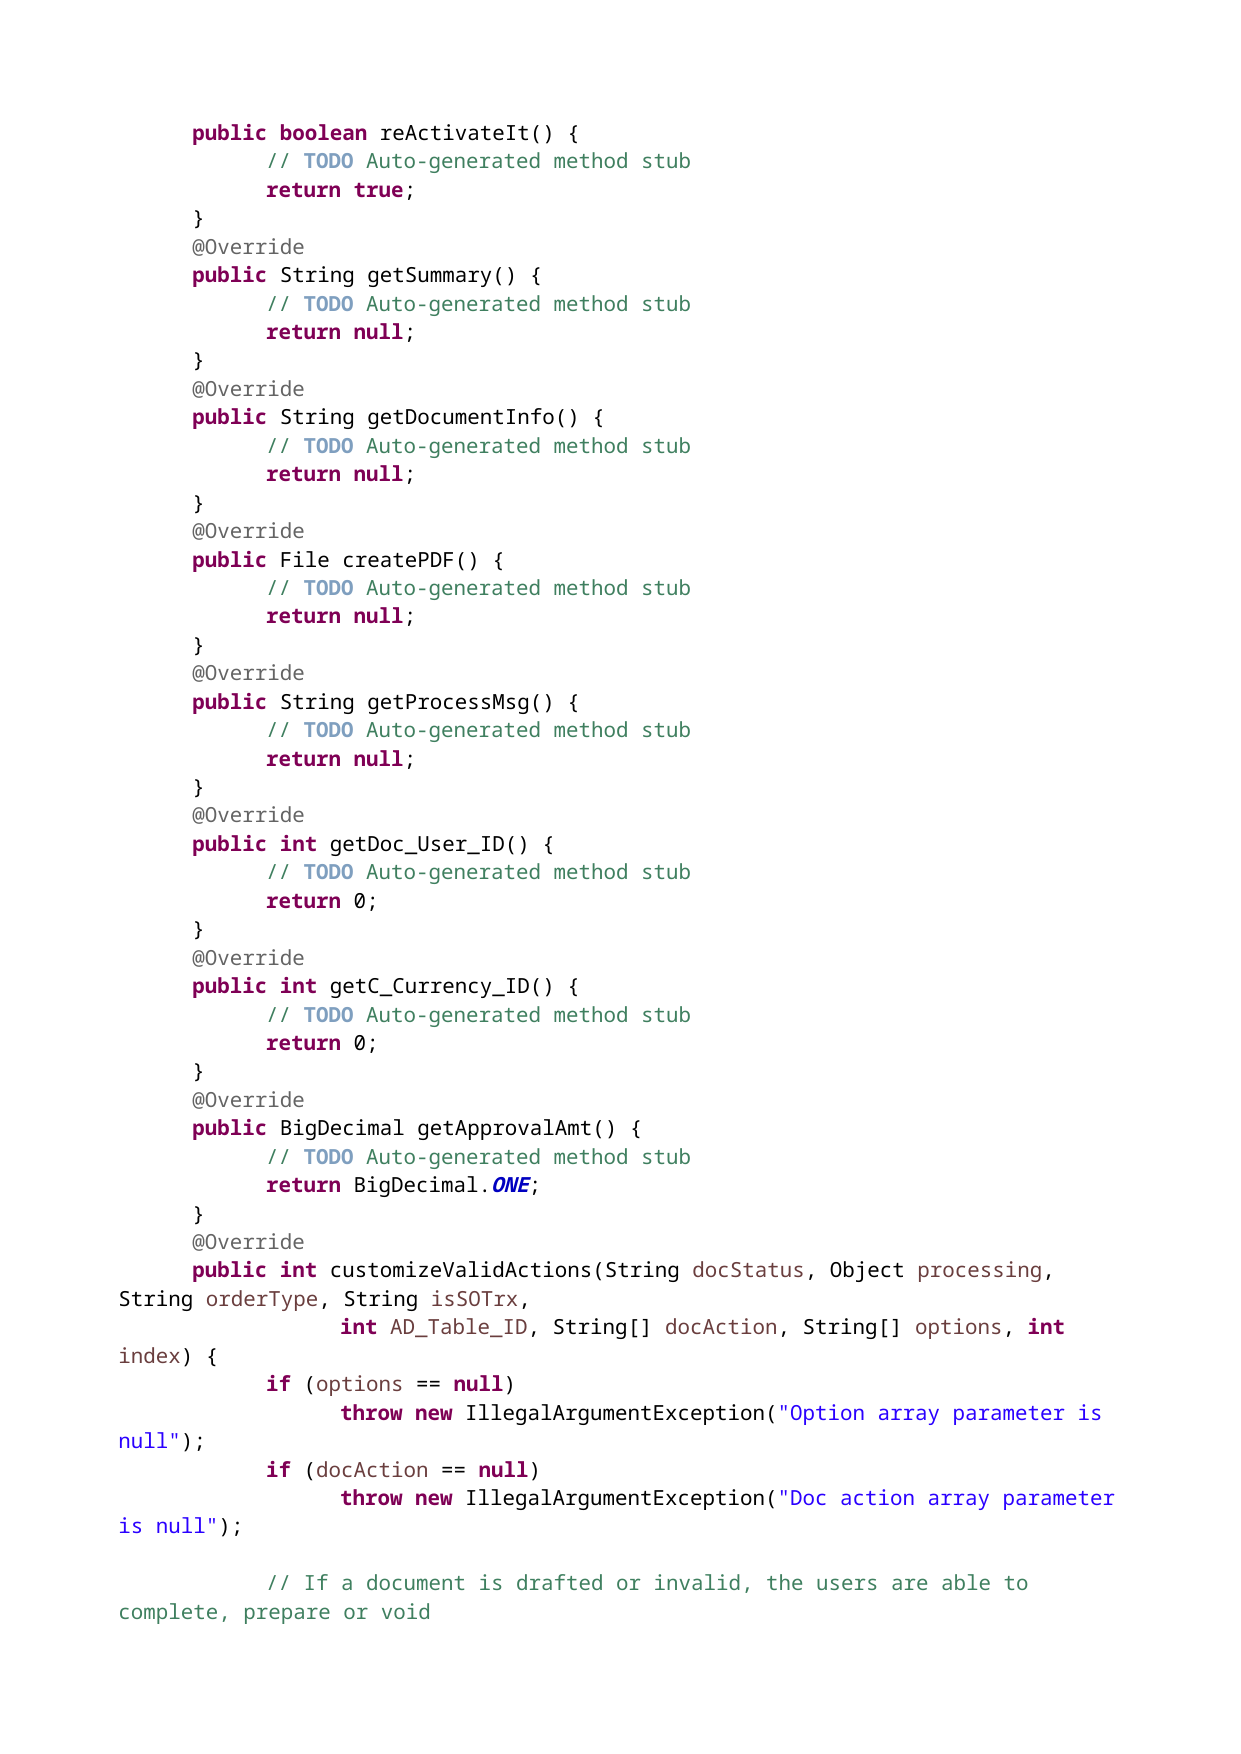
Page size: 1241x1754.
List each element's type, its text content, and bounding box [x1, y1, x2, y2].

text } [118, 914, 1122, 943]
text if (docAction == null) [118, 1455, 1122, 1483]
text int AD_Table_ID, String[] docAction, String[] options, int index) { [118, 1312, 1122, 1369]
text } [118, 488, 1122, 516]
text public String getProcessMsg() { [118, 687, 1122, 715]
text return 0; [118, 886, 1122, 914]
text @Override [118, 516, 1122, 545]
text return null; [118, 744, 1122, 772]
text public int getDoc_User_ID() { [118, 829, 1122, 857]
text throw new IllegalArgumentException("Doc action array parameter is null"); [118, 1483, 1122, 1540]
text @Override [118, 232, 1122, 260]
text @Override [118, 658, 1122, 687]
text return BigDecimal.ONE; [118, 1170, 1122, 1199]
text // TODO Auto-generated method stub [118, 857, 1122, 886]
text public boolean reActivateIt() { [118, 118, 1122, 147]
text // TODO Auto-generated method stub [118, 289, 1122, 317]
text // If a document is drafted or invalid, the users are able to complete, prepare or void [118, 1568, 1122, 1625]
text } [118, 1057, 1122, 1085]
text if (options == null) [118, 1369, 1122, 1398]
text @Override [118, 1085, 1122, 1113]
text // TODO Auto-generated method stub [118, 1000, 1122, 1028]
text } [118, 630, 1122, 658]
text public String getDocumentInfo() { [118, 402, 1122, 431]
text // TODO Auto-generated method stub [118, 147, 1122, 175]
text // TODO Auto-generated method stub [118, 431, 1122, 459]
text } [118, 203, 1122, 232]
text return null; [118, 459, 1122, 488]
text public File createPDF() { [118, 545, 1122, 573]
text throw new IllegalArgumentException("Option array parameter is null"); [118, 1398, 1122, 1455]
text return true; [118, 175, 1122, 203]
text // TODO Auto-generated method stub [118, 1142, 1122, 1170]
text } [118, 772, 1122, 801]
text } [118, 1199, 1122, 1227]
text public BigDecimal getApprovalAmt() { [118, 1113, 1122, 1142]
text public String getSummary() { [118, 260, 1122, 289]
text public int getC_Currency_ID() { [118, 971, 1122, 1000]
text @Override [118, 1227, 1122, 1256]
text return null; [118, 317, 1122, 346]
text public int customizeValidActions(String docStatus, Object processing, String orderType, String isSOTrx, [118, 1256, 1122, 1312]
text @Override [118, 801, 1122, 829]
text return null; [118, 602, 1122, 630]
text @Override [118, 374, 1122, 402]
text // TODO Auto-generated method stub [118, 715, 1122, 744]
text @Override [118, 943, 1122, 971]
text // TODO Auto-generated method stub [118, 573, 1122, 602]
text } [118, 346, 1122, 374]
text return 0; [118, 1028, 1122, 1057]
